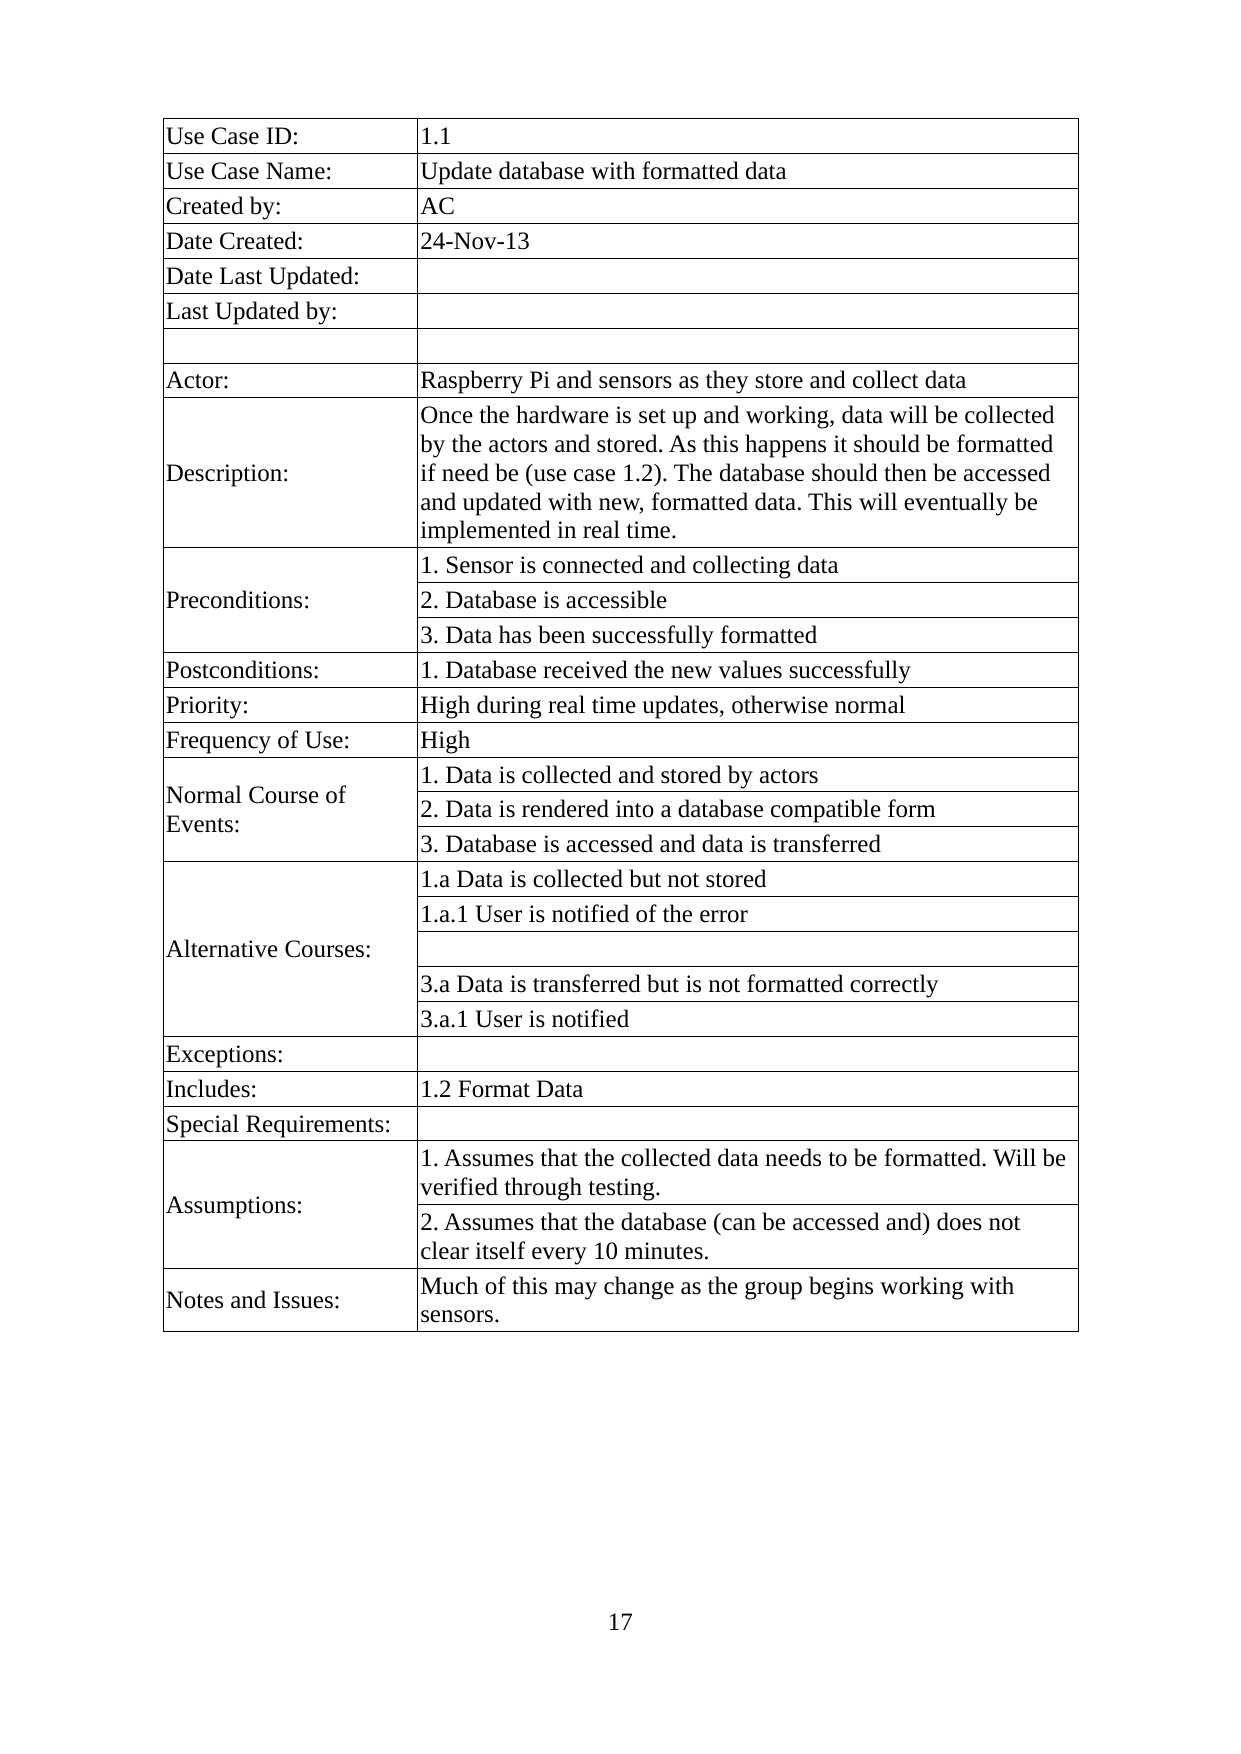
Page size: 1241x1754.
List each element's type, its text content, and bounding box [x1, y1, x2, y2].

table_cell 3. Database is accessed and data is transferred [418, 827, 1078, 861]
table_cell Once the hardware is set up and working, data will be collected by the actors and stored. As this happens it should be formatted if need be (use case 1.2). The database should then be accessed and updated with new, formatted data. This will eventually be implemented in real time. [418, 398, 1078, 547]
table_cell Notes and Issues: [164, 1269, 417, 1331]
table_cell Alternative Courses: [164, 862, 417, 1036]
table_cell [164, 329, 417, 362]
table_cell 1. Data is collected and stored by actors [418, 758, 1078, 791]
table_cell High [418, 723, 1078, 757]
table_cell Last Updated by: [164, 294, 417, 327]
table_cell 1. Assumes that the collected data needs to be formatted. Will be verified through testing. [418, 1141, 1078, 1204]
table_cell [418, 259, 1078, 293]
table_cell Exceptions: [164, 1037, 417, 1071]
table_cell Date Created: [164, 224, 417, 258]
table_cell Actor: [164, 364, 417, 397]
table_cell Priority: [164, 688, 417, 722]
table_cell Much of this may change as the group begins working with sensors. [418, 1269, 1078, 1331]
table_cell 2. Data is rendered into a database compatible form [418, 792, 1078, 826]
table_cell Postconditions: [164, 653, 417, 687]
table_cell Frequency of Use: [164, 723, 417, 757]
table_cell 24-Nov-13 [418, 224, 1078, 258]
table_cell 2. Database is accessible [418, 583, 1078, 617]
table_cell Raspberry Pi and sensors as they store and collect data [418, 364, 1078, 397]
table_cell Includes: [164, 1072, 417, 1106]
table_cell 1.a Data is collected but not stored [418, 862, 1078, 896]
table_cell [418, 1107, 1078, 1140]
table_header 1.1 [418, 119, 1078, 153]
table_cell 3.a Data is transferred but is not formatted correctly [418, 967, 1078, 1001]
table_cell [418, 932, 1078, 966]
table_cell Preconditions: [164, 548, 417, 652]
table_cell Use Case Name: [164, 154, 417, 188]
table_cell 1.2 Format Data [418, 1072, 1078, 1106]
table_cell 1.a.1 User is notified of the error [418, 897, 1078, 931]
table_cell Normal Course of Events: [164, 758, 417, 861]
table_header Use Case ID: [164, 119, 417, 153]
table_cell [418, 1037, 1078, 1071]
table_cell Created by: [164, 189, 417, 223]
table_cell 3.a.1 User is notified [418, 1002, 1078, 1036]
table_cell 3. Data has been successfully formatted [418, 618, 1078, 652]
table_cell Assumptions: [164, 1141, 417, 1268]
table_cell Update database with formatted data [418, 154, 1078, 188]
table_cell Special Requirements: [164, 1107, 417, 1140]
table_cell 1. Sensor is connected and collecting data [418, 548, 1078, 582]
table_cell [418, 294, 1078, 327]
table_cell Description: [164, 398, 417, 547]
table_cell High during real time updates, otherwise normal [418, 688, 1078, 722]
table_cell AC [418, 189, 1078, 223]
table_cell [418, 329, 1078, 362]
table_cell 2. Assumes that the database (can be accessed and) does not clear itself every 10 minutes. [418, 1205, 1078, 1268]
table_cell Date Last Updated: [164, 259, 417, 293]
table_cell 1. Database received the new values successfully [418, 653, 1078, 687]
